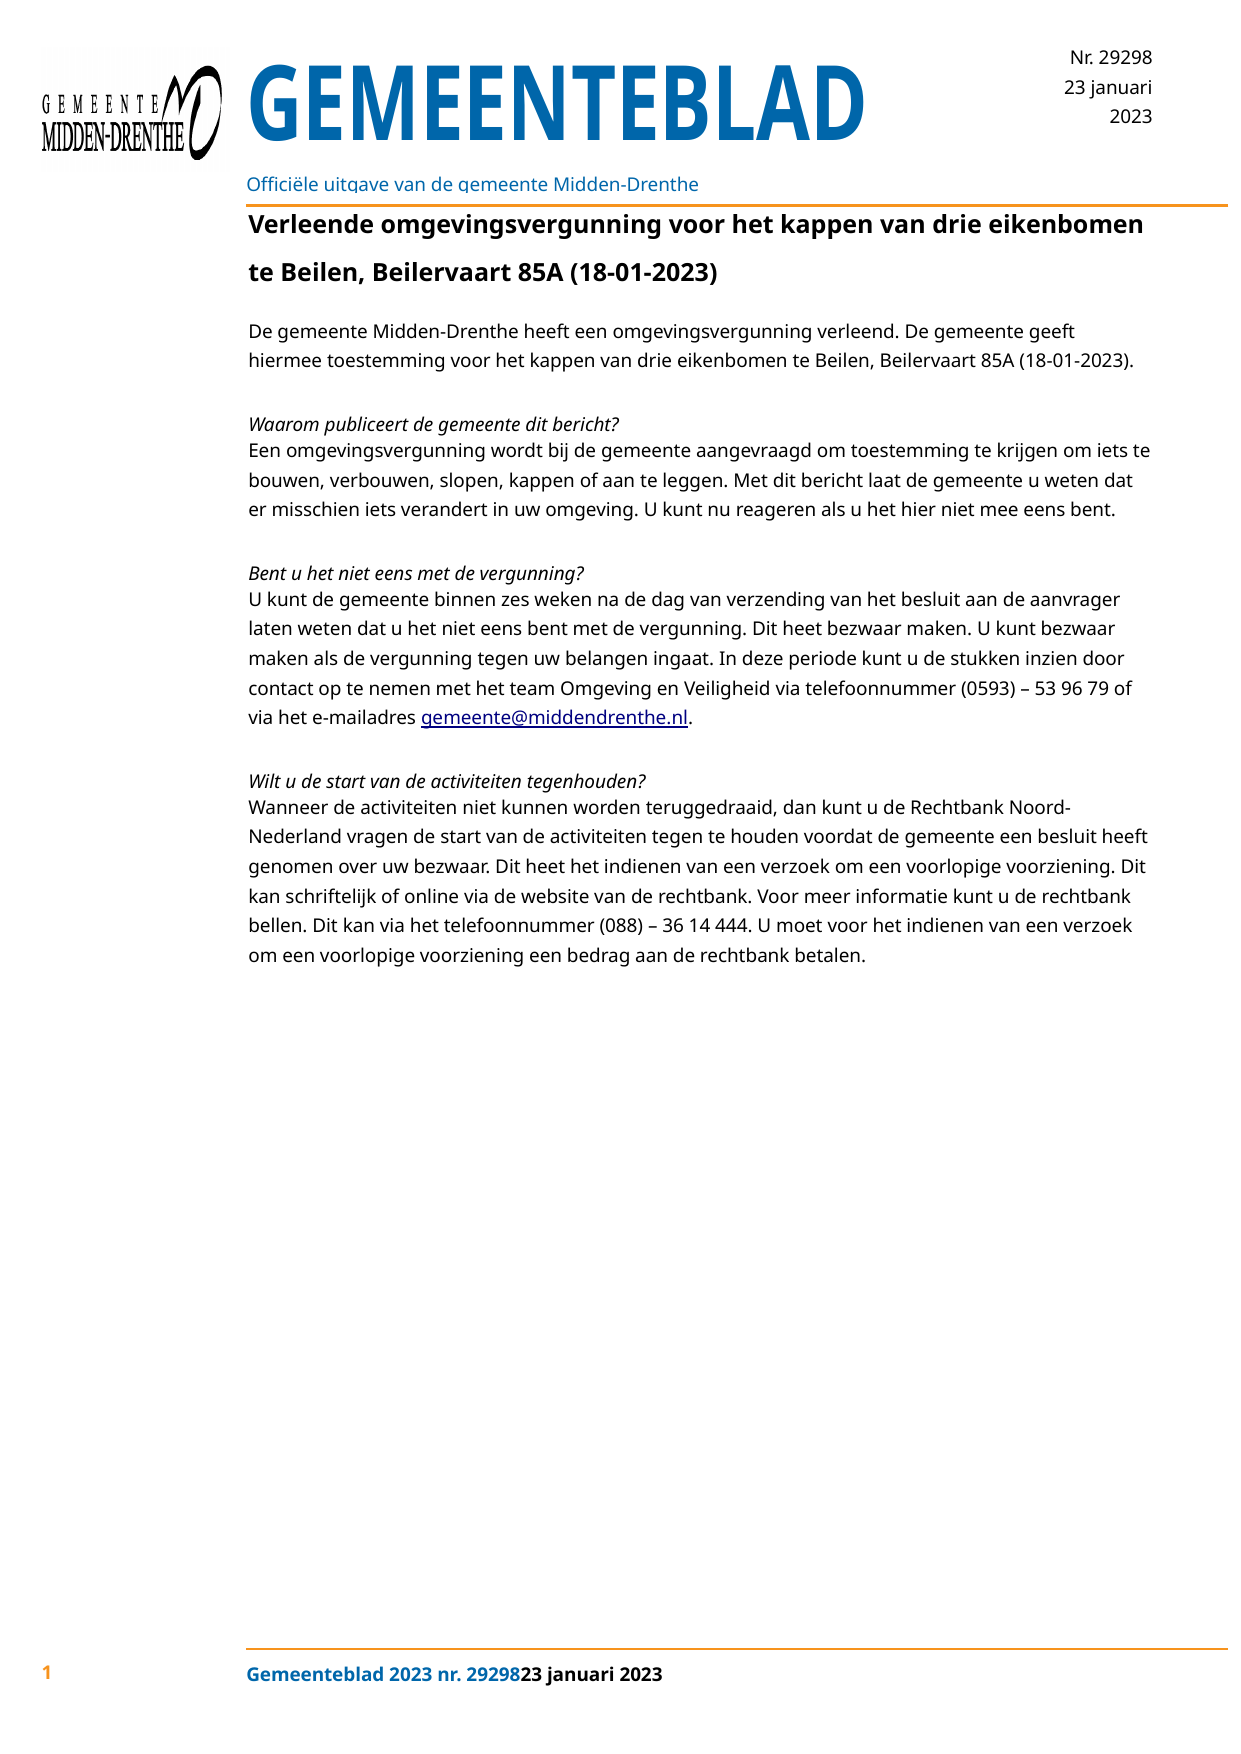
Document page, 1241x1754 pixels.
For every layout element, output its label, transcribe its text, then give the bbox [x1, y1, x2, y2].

text Verleende omgevingsvergunning voor het kappen van drie eikenbomen te Beilen, Beilervaart 85A (18-01-2023) [248, 207, 1152, 288]
text De gemeente Midden-Drenthe heeft een omgevingsvergunning verleend. De gemeente geeft hiermee toestemming voor het kappen van drie eikenbomen te Beilen, Beilervaart 85A (18-01-2023). [248, 318, 1152, 373]
text Wanneer de activiteiten niet kunnen worden teruggedraaid, dan kunt u de Rechtbank Noord-Nederland vragen de start van de activiteiten tegen te houden voordat de gemeente een besluit heeft genomen over uw bezwaar. Dit heet het indienen van een verzoek om een voorlopige voorziening. Dit kan schriftelijk of online via de website van de rechtbank. Voor meer informatie kunt u de rechtbank bellen. Dit kan via het telefoonnummer (088) – 36 14 444. U moet voor het indienen van een verzoek om een voorlopige voorziening een bedrag aan de rechtbank betalen. [248, 794, 1152, 968]
picture [41, 47, 231, 172]
text U kunt de gemeente binnen zes weken na de dag van verzending van het besluit aan de aanvrager laten weten dat u het niet eens bent met de vergunning. Dit heet bezwaar maken. U kunt bezwaar maken als de vergunning tegen uw belangen ingaat. In deze periode kunt u de stukken inzien door contact op te nemen met het team Omgeving en Veiligheid via telefoonnummer (0593) – 53 96 79 of via het e-mailadres gemeente@middendrenthe.nl. [248, 586, 1152, 730]
text Bent u het niet eens met de vergunning? [248, 560, 1152, 586]
text Waarom publiceert de gemeente dit bericht? [248, 411, 1152, 437]
text Een omgevingsvergunning wordt bij de gemeente aangevraagd om toestemming te krijgen om iets te bouwen, verbouwen, slopen, kappen of aan te leggen. Met dit bericht laat de gemeente u weten dat er misschien iets verandert in uw omgeving. U kunt nu reageren als u het hier niet mee eens bent. [248, 437, 1152, 522]
text Wilt u de start van de activiteiten tegenhouden? [248, 768, 1152, 794]
